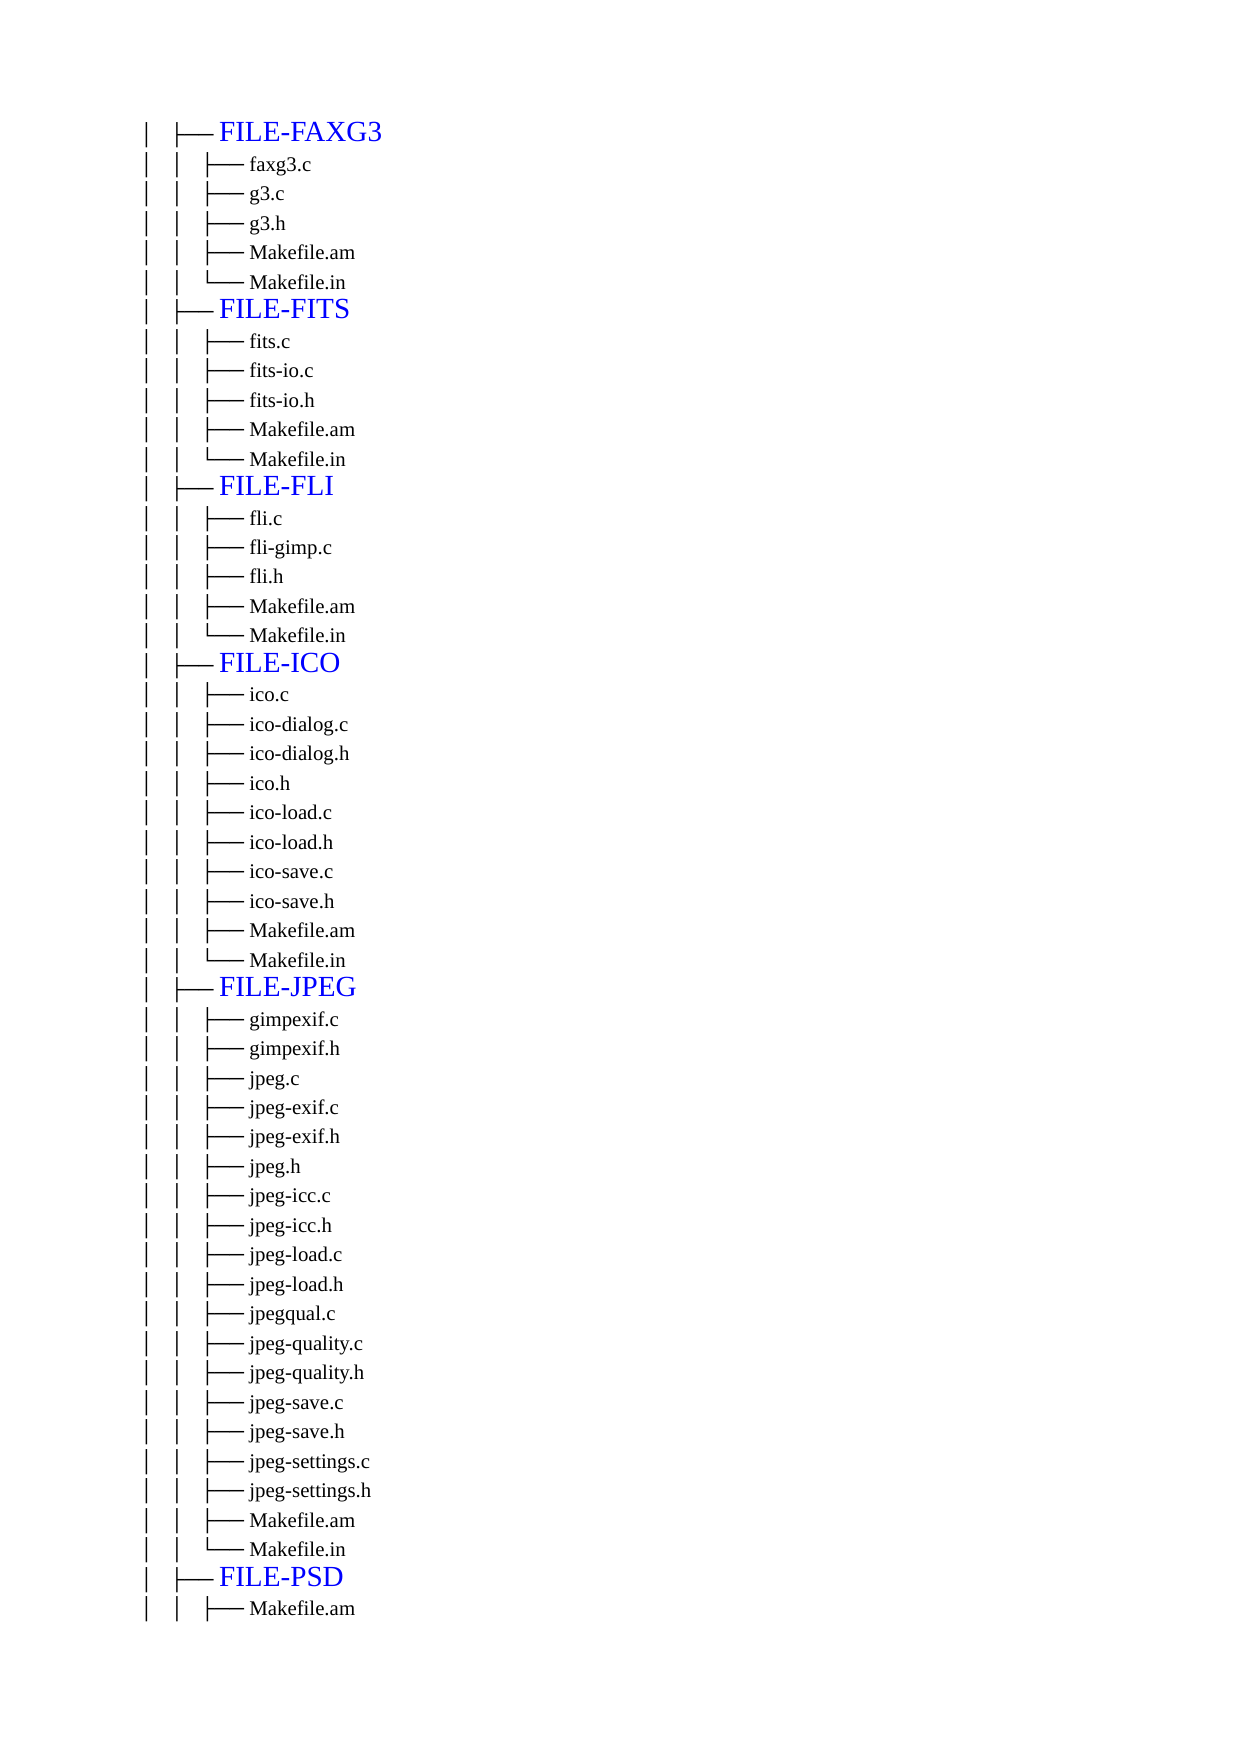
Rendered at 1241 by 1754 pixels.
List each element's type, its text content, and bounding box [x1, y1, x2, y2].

text │ │ ├── jpeg-load.h [118, 1268, 1122, 1297]
text │ │ └── Makefile.in [118, 442, 1122, 472]
text │ │ ├── ico-save.c [118, 855, 1122, 884]
text │ │ ├── fits-io.h [118, 383, 1122, 413]
text │ │ ├── jpeg-icc.c [118, 1179, 1122, 1209]
text │ ├── FILE-JPEG [118, 973, 1122, 1002]
text │ │ ├── g3.h [118, 207, 1122, 236]
text │ │ ├── ico-dialog.h [118, 737, 1122, 767]
text │ │ ├── fits.c [118, 324, 1122, 354]
text │ ├── FILE-ICO [118, 649, 1122, 678]
text │ │ ├── g3.c [118, 177, 1122, 207]
text │ │ ├── jpeg-quality.c [118, 1327, 1122, 1356]
text │ │ └── Makefile.in [118, 1533, 1122, 1563]
text │ │ ├── jpeg-save.h [118, 1415, 1122, 1445]
text │ │ ├── jpeg-settings.h [118, 1474, 1122, 1504]
text │ │ ├── fli.c [118, 501, 1122, 531]
text │ │ ├── jpeg-exif.c [118, 1091, 1122, 1120]
text │ │ ├── ico-dialog.c [118, 708, 1122, 737]
text │ │ ├── jpeg-quality.h [118, 1356, 1122, 1386]
text │ │ └── Makefile.in [118, 619, 1122, 649]
text │ │ ├── fits-io.c [118, 354, 1122, 383]
text │ │ ├── Makefile.am [118, 413, 1122, 442]
text │ │ ├── ico-load.h [118, 826, 1122, 855]
text │ │ ├── jpeg.h [118, 1150, 1122, 1179]
text │ ├── FILE-PSD [118, 1563, 1122, 1592]
text │ │ ├── gimpexif.c [118, 1002, 1122, 1032]
text │ │ ├── jpeg-load.c [118, 1238, 1122, 1268]
text │ │ ├── jpeg-save.c [118, 1386, 1122, 1415]
text │ │ ├── jpegqual.c [118, 1297, 1122, 1327]
text │ ├── FILE-FAXG3 [118, 118, 1122, 148]
text │ │ ├── ico.h [118, 767, 1122, 796]
text │ │ ├── ico.c [118, 678, 1122, 708]
text │ │ ├── jpeg-icc.h [118, 1209, 1122, 1238]
text │ │ ├── ico-load.c [118, 796, 1122, 826]
text │ ├── FILE-FITS [118, 295, 1122, 324]
text │ │ ├── gimpexif.h [118, 1032, 1122, 1061]
text │ │ ├── fli.h [118, 560, 1122, 590]
text │ │ ├── jpeg-settings.c [118, 1445, 1122, 1474]
text │ │ ├── Makefile.am [118, 236, 1122, 266]
text │ │ ├── fli-gimp.c [118, 531, 1122, 560]
text │ │ └── Makefile.in [118, 266, 1122, 295]
text │ ├── FILE-FLI [118, 472, 1122, 501]
text │ │ ├── Makefile.am [118, 1592, 1122, 1622]
text │ │ ├── faxg3.c [118, 148, 1122, 177]
text │ │ ├── jpeg-exif.h [118, 1120, 1122, 1150]
text │ │ ├── Makefile.am [118, 914, 1122, 943]
text │ │ ├── jpeg.c [118, 1061, 1122, 1091]
text │ │ ├── Makefile.am [118, 1504, 1122, 1533]
text │ │ └── Makefile.in [118, 943, 1122, 973]
text │ │ ├── Makefile.am [118, 590, 1122, 619]
text │ │ ├── ico-save.h [118, 884, 1122, 914]
